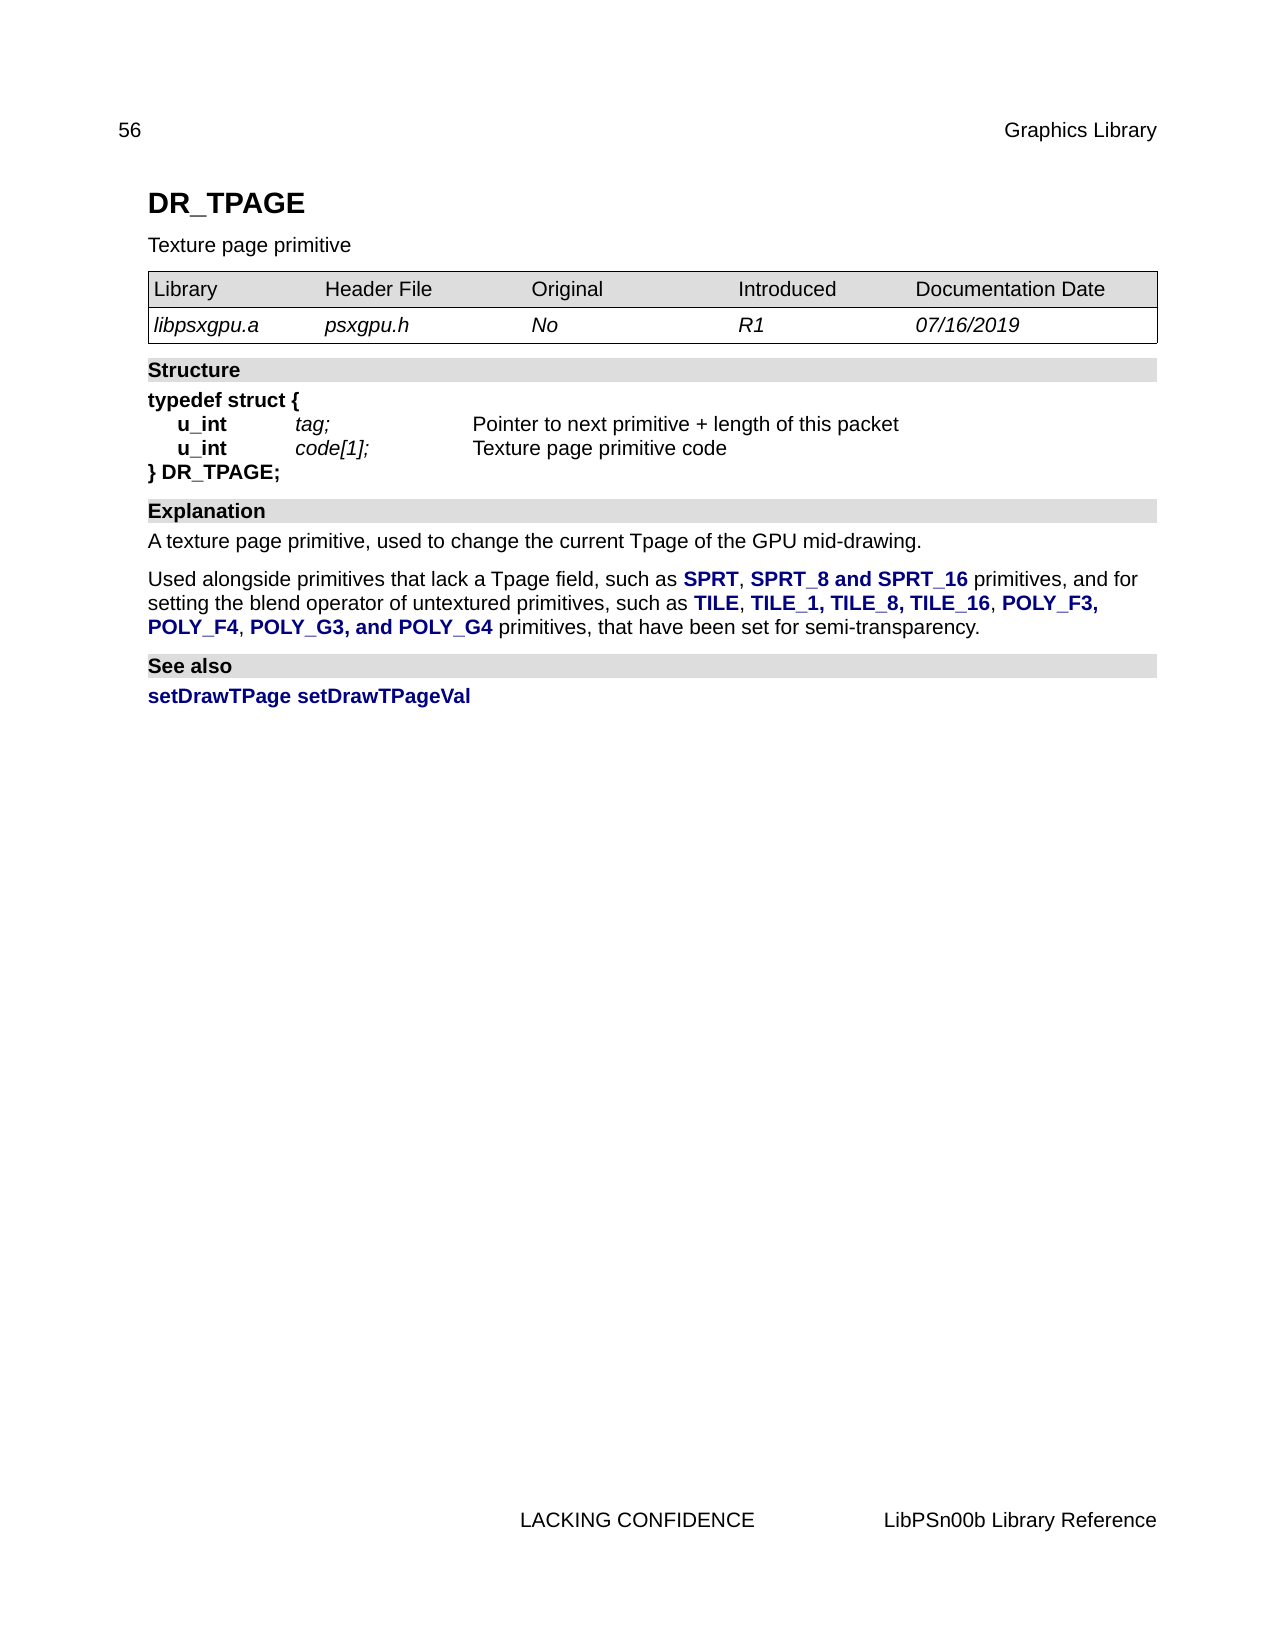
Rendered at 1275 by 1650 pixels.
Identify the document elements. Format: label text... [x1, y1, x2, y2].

subtitle See also [148, 654, 1157, 678]
text Used alongside primitives that lack a Tpage field, such as SPRT, SPRT_8 and SPRT_16 primitives, and for setting the blend operator of untextured primitives, such as TILE, TILE_1, TILE_8, TILE_16, POLY_F3, POLY_F4, POLY_G3, and POLY_G4 primitives, that have been set for semi-transparency. [148, 567, 1157, 639]
text Texture page primitive [148, 232, 1157, 256]
text u_int code[1]; Texture page primitive code [148, 436, 1157, 460]
text typedef struct { [148, 388, 1157, 412]
text Library Header File Original Introduced Documentation Date [149, 272, 1157, 307]
subtitle Explanation [148, 499, 1157, 523]
text A texture page primitive, used to change the current Tpage of the GPU mid-drawing. [148, 528, 1157, 552]
text libpsxgpu.a psxgpu.h No R1 07/16/2019 [149, 308, 1157, 343]
text } DR_TPAGE; [148, 460, 1157, 484]
subtitle DR_TPAGE [148, 186, 1157, 220]
text setDrawTPage setDrawTPageVal [148, 684, 1157, 708]
text u_int tag; Pointer to next primitive + length of this packet [148, 412, 1157, 436]
subtitle Structure [148, 358, 1157, 382]
